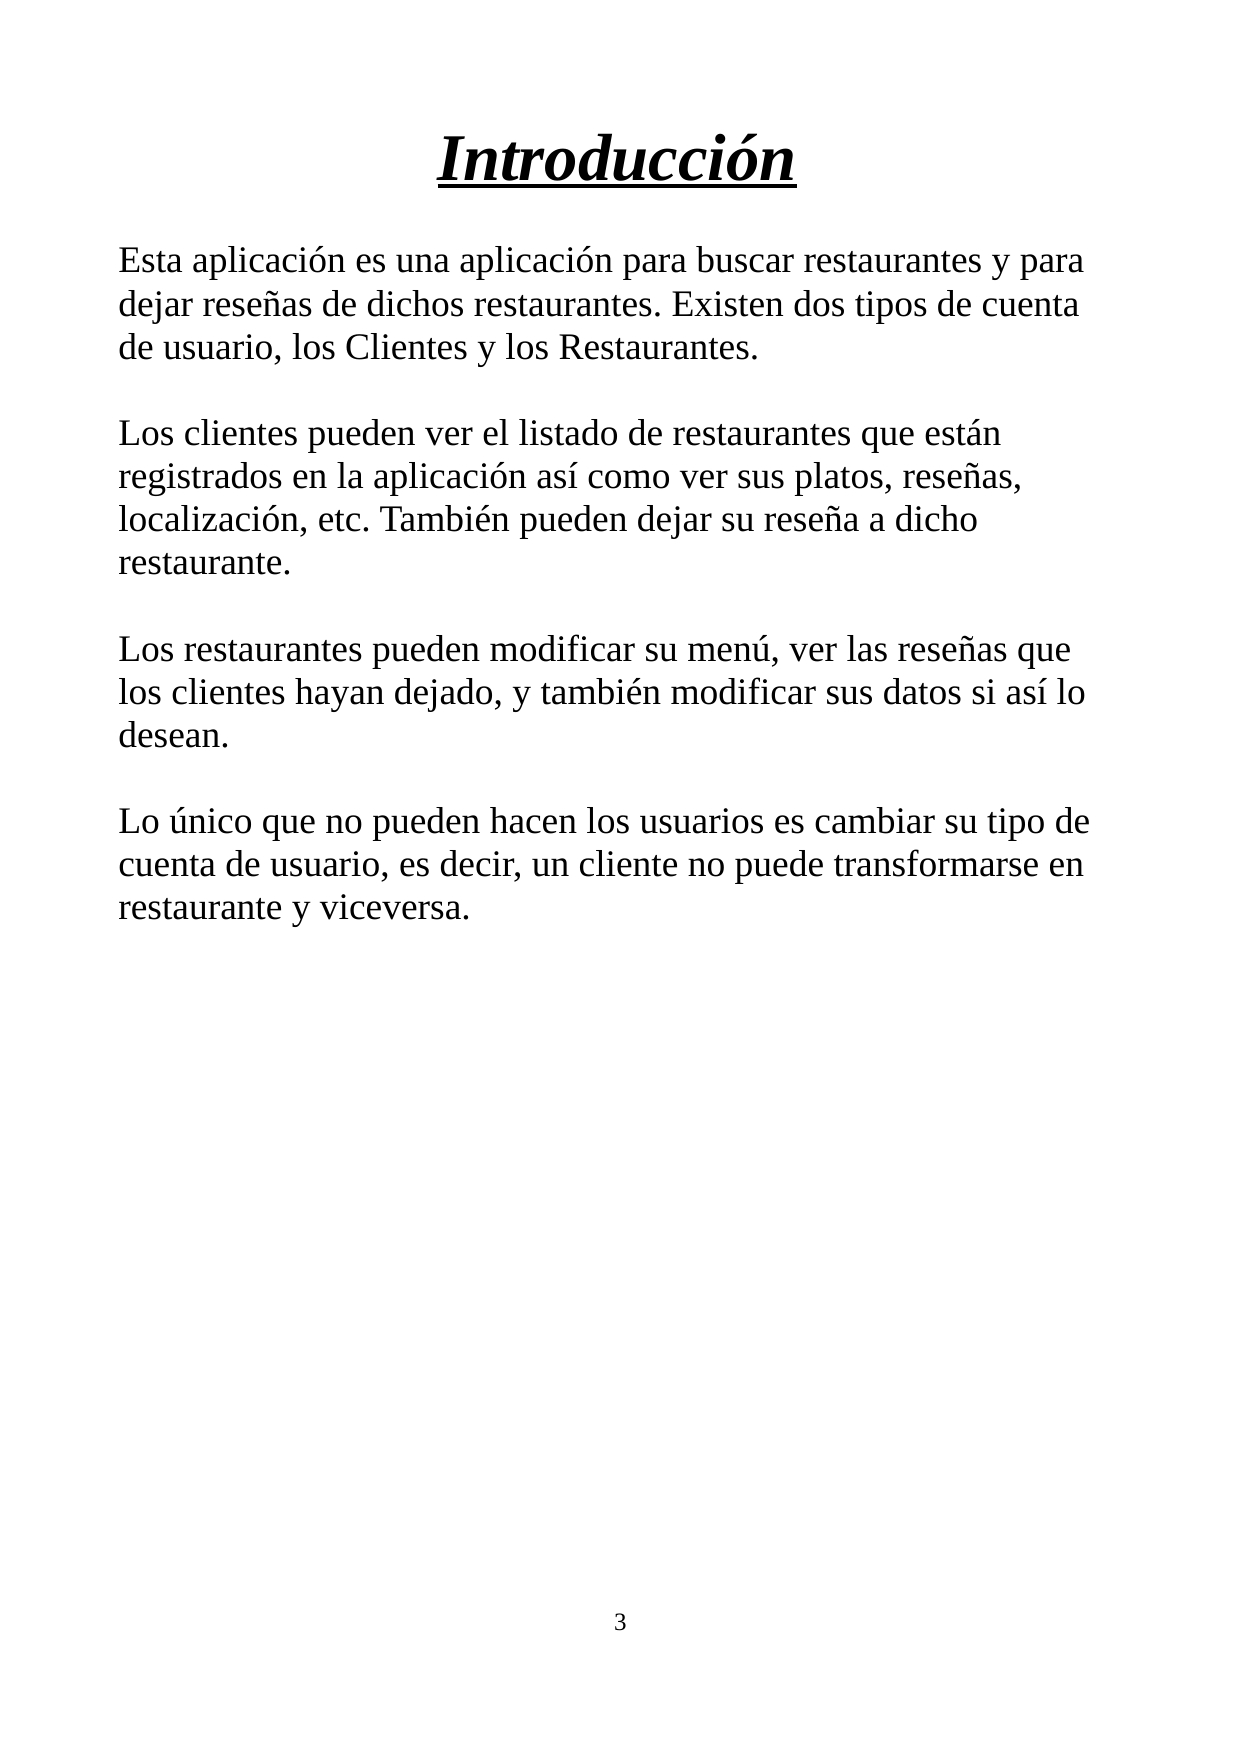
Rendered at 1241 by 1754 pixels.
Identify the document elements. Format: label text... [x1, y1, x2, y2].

text Introducción [118, 118, 1122, 195]
text Los restaurantes pueden modificar su menú, ver las reseñas que los clientes hayan dejado, y también modificar sus datos si así lo desean. [118, 626, 1122, 755]
text Los clientes pueden ver el listado de restaurantes que están registrados en la aplicación así como ver sus platos, reseñas, localización, etc. También pueden dejar su reseña a dicho restaurante. [118, 410, 1122, 583]
text Esta aplicación es una aplicación para buscar restaurantes y para dejar reseñas de dichos restaurantes. Existen dos tipos de cuenta de usuario, los Clientes y los Restaurantes. [118, 238, 1122, 367]
text Lo único que no pueden hacen los usuarios es cambiar su tipo de cuenta de usuario, es decir, un cliente no puede transformarse en restaurante y viceversa. [118, 798, 1122, 928]
